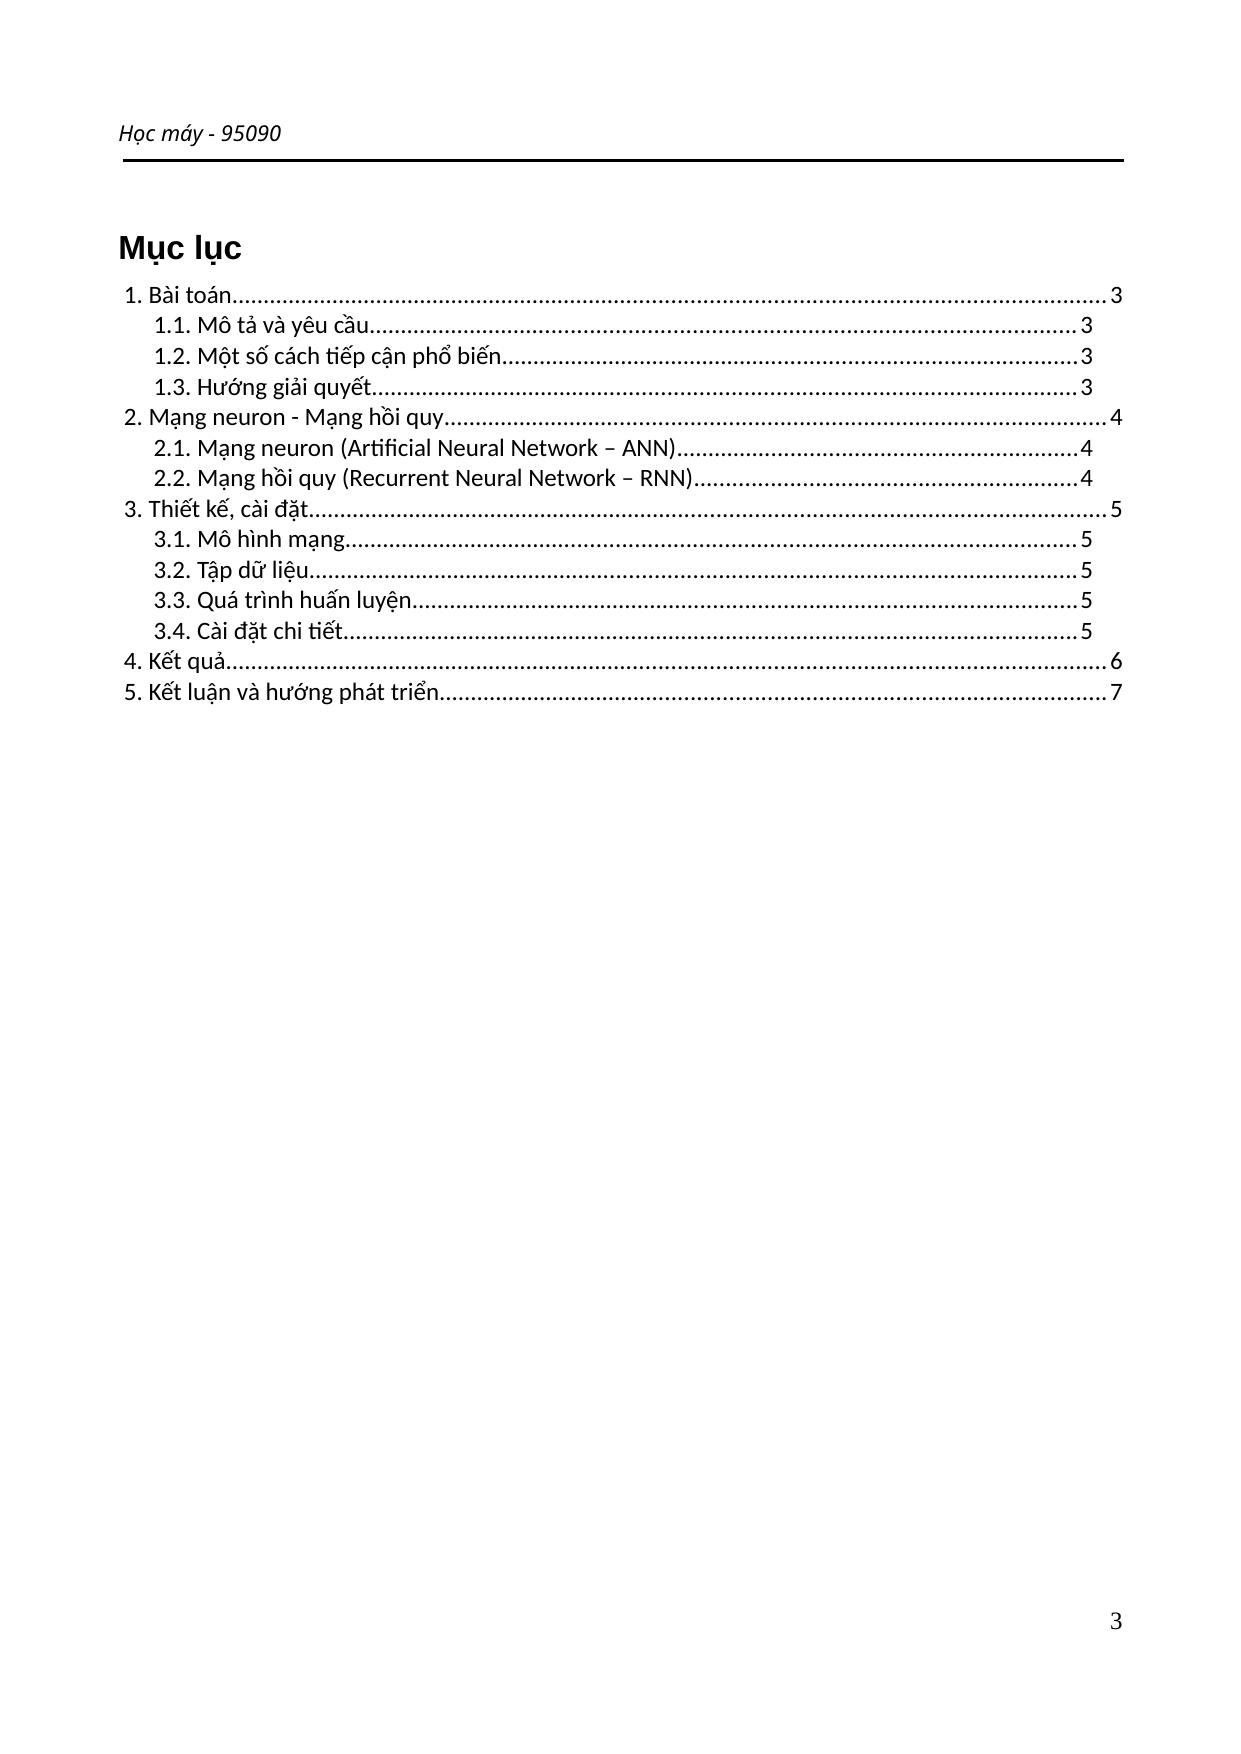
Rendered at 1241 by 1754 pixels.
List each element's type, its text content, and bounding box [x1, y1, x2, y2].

text 1. Bài toán 3 [118, 279, 1122, 309]
text 1.2. Một số cách tiếp cận phổ biến 3 [148, 340, 1122, 371]
subtitle Mục lục [118, 228, 1122, 267]
text 3.4. Cài đặt chi tiết 5 [148, 615, 1122, 645]
text 3.2. Tập dữ liệu 5 [148, 554, 1122, 584]
text 3.1. Mô hình mạng 5 [148, 523, 1122, 554]
text 2.2. Mạng hồi quy (Recurrent Neural Network – RNN) 4 [148, 462, 1122, 493]
text 1.1. Mô tả và yêu cầu 3 [148, 309, 1122, 340]
text 2.1. Mạng neuron (Artificial Neural Network – ANN) 4 [148, 432, 1122, 462]
text 2. Mạng neuron - Mạng hồi quy 4 [118, 401, 1122, 432]
text 3. Thiết kế, cài đặt 5 [118, 493, 1122, 523]
text 4. Kết quả 6 [118, 645, 1122, 676]
text 1.3. Hướng giải quyết 3 [148, 371, 1122, 401]
text 5. Kết luận và hướng phát triển 7 [118, 676, 1122, 706]
text 3.3. Quá trình huấn luyện 5 [148, 584, 1122, 615]
